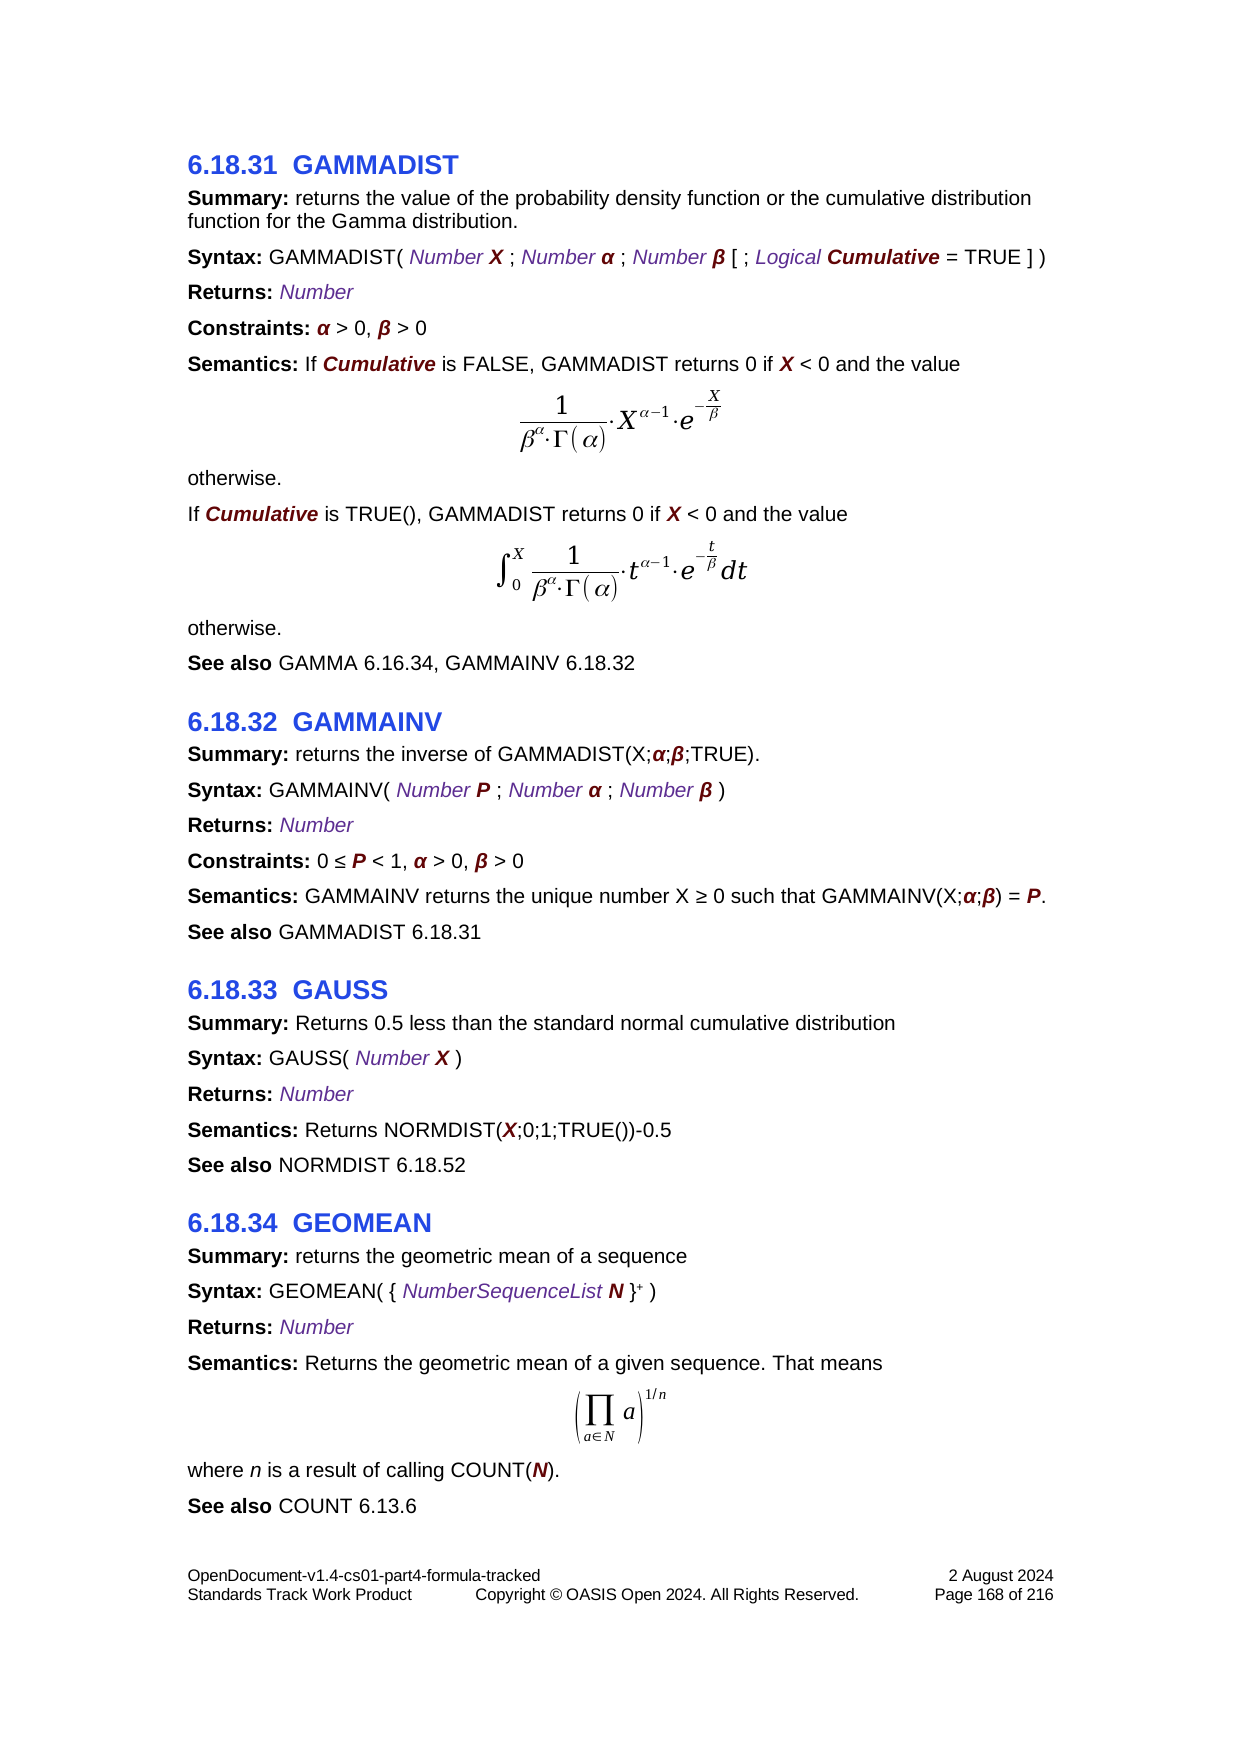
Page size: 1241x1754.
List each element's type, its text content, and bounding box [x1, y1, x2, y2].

text If Cumulative is TRUE(), GAMMADIST returns 0 if X < 0 and the value [187, 502, 1053, 526]
text otherwise. [187, 466, 1053, 490]
text Summary: returns the inverse of GAMMADIST(X;α;β;TRUE). [187, 742, 1053, 766]
text Constraints: 0 ≤ P < 1, α > 0, β > 0 [187, 849, 1053, 873]
text Semantics: GAMMAINV returns the unique number X ≥ 0 such that GAMMAINV(X;α;β) = P. [187, 885, 1053, 908]
text Returns: Number [187, 1082, 1053, 1106]
text Summary: returns the geometric mean of a sequence [187, 1244, 1053, 1268]
text Syntax: GAMMAINV( Number P ; Number α ; Number β ) [187, 778, 1053, 802]
text otherwise. [187, 616, 1053, 640]
text See also GAMMADIST 6.18.31 [187, 921, 1053, 944]
text Semantics: Returns NORMDIST(X;0;1;TRUE())-0.5 [187, 1118, 1053, 1142]
text Syntax: GEOMEAN( { NumberSequenceList N }+ ) [187, 1280, 1053, 1303]
text Summary: Returns 0.5 less than the standard normal cumulative distribution [187, 1011, 1053, 1035]
subtitle GAMMAINV [187, 706, 1053, 736]
text Constraints: α > 0, β > 0 [187, 316, 1053, 340]
subtitle GAMMADIST [187, 150, 1053, 180]
text Summary: returns the value of the probability density function or the cumulative distribution function for the Gamma distribution. [187, 186, 1053, 233]
text Semantics: If Cumulative is FALSE, GAMMADIST returns 0 if X < 0 and the value [187, 352, 1053, 376]
text Returns: Number [187, 1316, 1053, 1339]
text Semantics: Returns the geometric mean of a given sequence. That means [187, 1351, 1053, 1375]
text Syntax: GAMMADIST( Number X ; Number α ; Number β [ ; Logical Cumulative = TRUE ] ) [187, 245, 1053, 269]
text Returns: Number [187, 814, 1053, 837]
subtitle GEOMEAN [187, 1208, 1053, 1238]
text See also NORMDIST 6.18.52 [187, 1154, 1053, 1177]
text where n is a result of calling COUNT(N). [187, 1459, 1053, 1482]
text See also COUNT 6.13.6 [187, 1494, 1053, 1518]
subtitle GAUSS [187, 975, 1053, 1005]
text Returns: Number [187, 281, 1053, 304]
text Syntax: GAUSS( Number X ) [187, 1047, 1053, 1070]
text See also GAMMA 6.16.34, GAMMAINV 6.18.32 [187, 652, 1053, 675]
